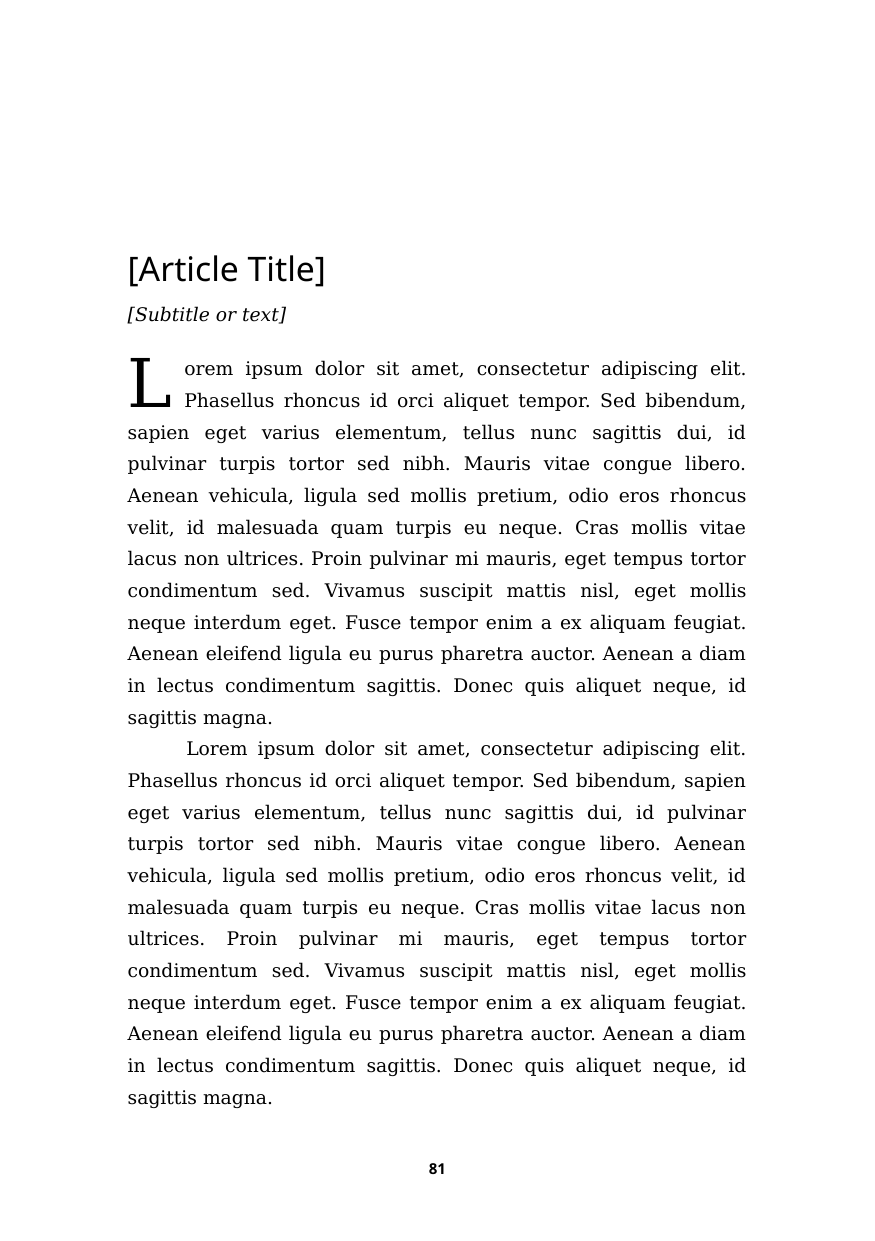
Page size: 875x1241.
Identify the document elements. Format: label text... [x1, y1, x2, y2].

subtitle [Article Title] [127, 246, 747, 292]
text Lorem ipsum dolor sit amet, consectetur adipiscing elit. Phasellus rhoncus id orci aliquet tempor. Sed bibendum, sapien eget varius elementum, tellus nunc sagittis dui, id pulvinar turpis tortor sed nibh. Mauris vitae congue libero. Aenean vehicula, ligula sed mollis pretium, odio eros rhoncus velit, id malesuada quam turpis eu neque. Cras mollis vitae lacus non ultrices. Proin pulvinar mi mauris, eget tempus tortor condimentum sed. Vivamus suscipit mattis nisl, eget mollis neque interdum eget. Fusce tempor enim a ex aliquam feugiat. Aenean eleifend ligula eu purus pharetra auctor. Aenean a diam in lectus condimentum sagittis. Donec quis aliquet neque, id sagittis magna. [127, 738, 747, 1109]
text [Subtitle or text] [127, 304, 747, 326]
text Lorem ipsum dolor sit amet, consectetur adipiscing elit. Phasellus rhoncus id orci aliquet tempor. Sed bibendum, sapien eget varius elementum, tellus nunc sagittis dui, id pulvinar turpis tortor sed nibh. Mauris vitae congue libero. Aenean vehicula, ligula sed mollis pretium, odio eros rhoncus velit, id malesuada quam turpis eu neque. Cras mollis vitae lacus non ultrices. Proin pulvinar mi mauris, eget tempus tortor condimentum sed. Vivamus suscipit mattis nisl, eget mollis neque interdum eget. Fusce tempor enim a ex aliquam feugiat. Aenean eleifend ligula eu purus pharetra auctor. Aenean a diam in lectus condimentum sagittis. Donec quis aliquet neque, id sagittis magna. [127, 358, 747, 729]
